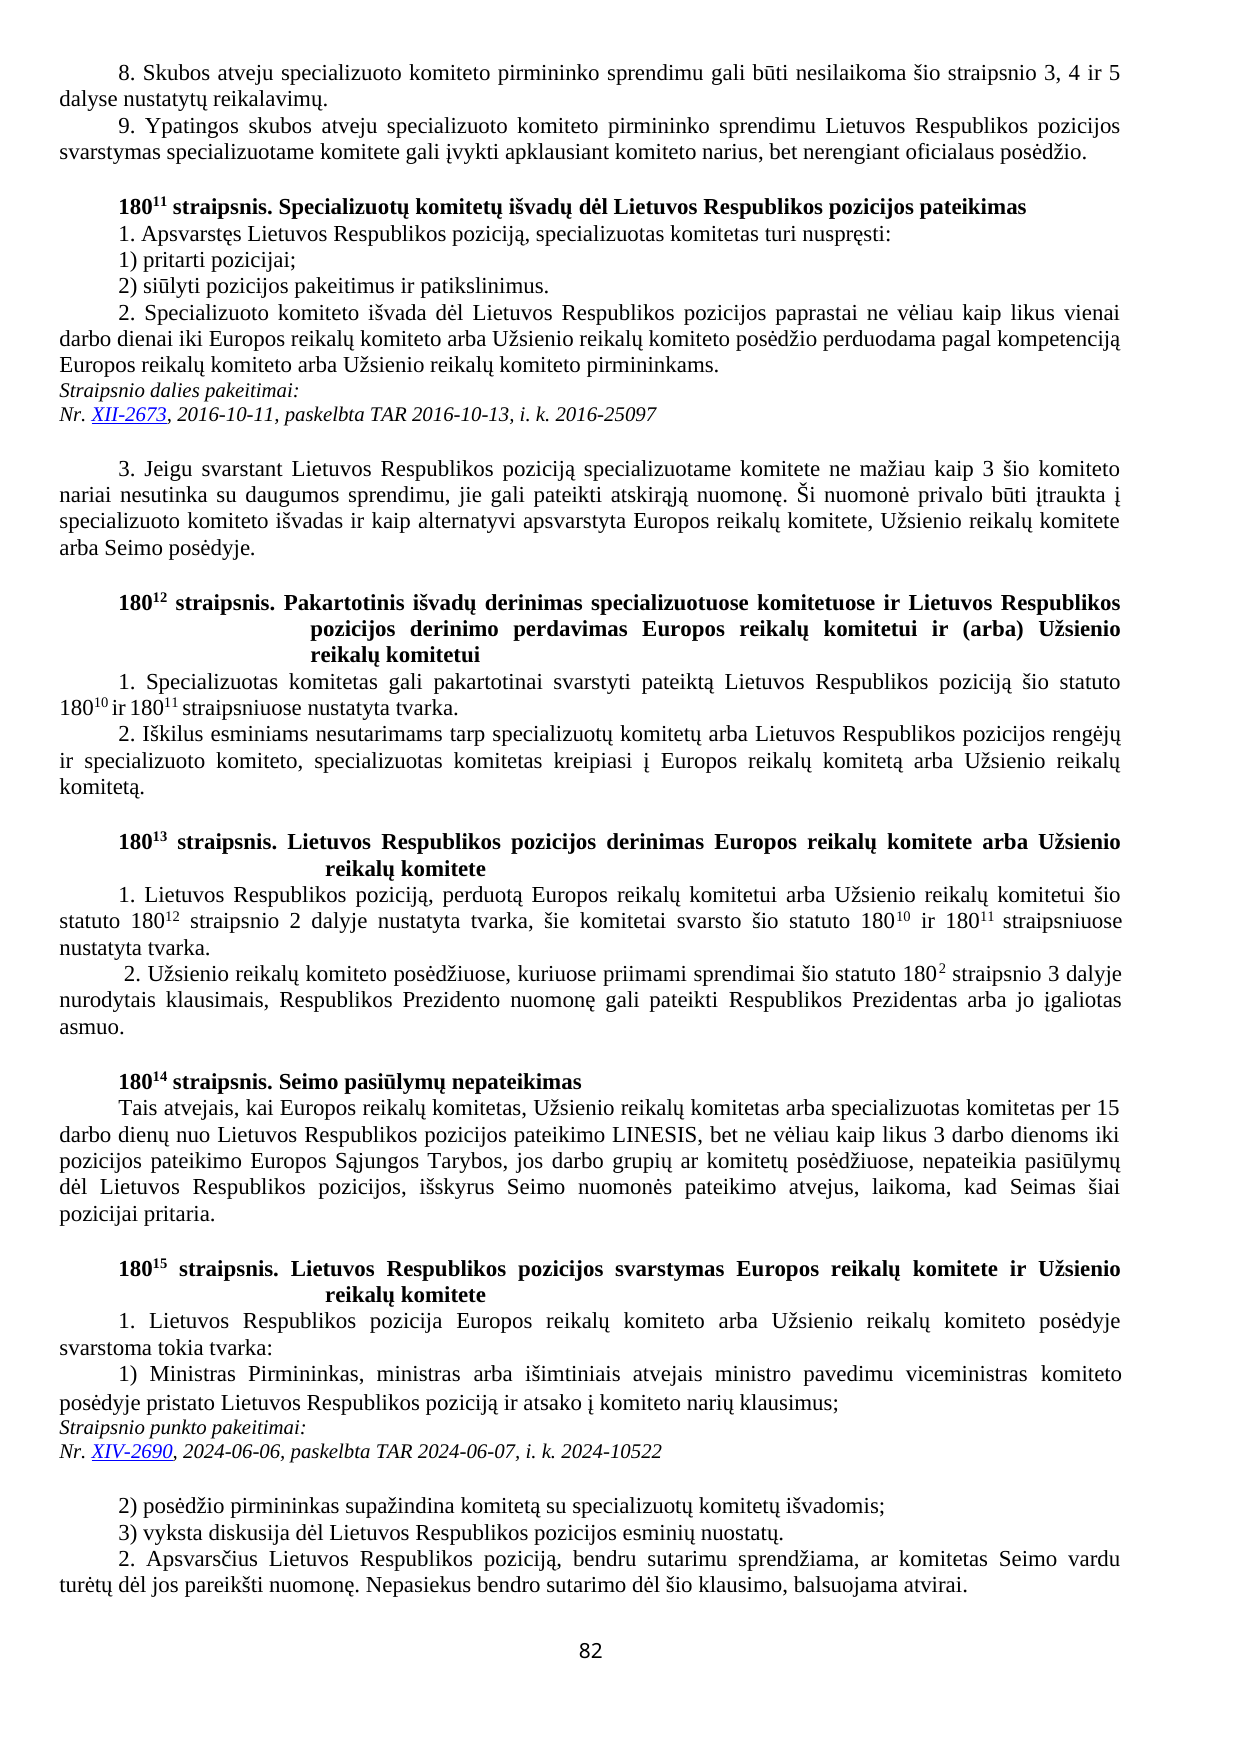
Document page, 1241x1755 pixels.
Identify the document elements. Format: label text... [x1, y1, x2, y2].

text Tais atvejais, kai Europos reikalų komitetas, Užsienio reikalų komitetas arba specializuotas komitetas per 15 darbo dienų nuo Lietuvos Respublikos pozicijos pateikimo LINESIS, bet ne vėliau kaip likus 3 darbo dienoms iki pozicijos pateikimo Europos Sąjungos Tarybos, jos darbo grupių ar komitetų posėdžiuose, nepateikia pasiūlymų dėl Lietuvos Respublikos pozicijos, išskyrus Seimo nuomonės pateikimo atvejus, laikoma, kad Seimas šiai pozicijai pritaria. [59, 1094, 1122, 1226]
text 1. Apsvarstęs Lietuvos Respublikos poziciją, specializuotas komitetas turi nuspręsti: [59, 219, 1122, 246]
text 2. Užsienio reikalų komiteto posėdžiuose, kuriuose priimami sprendimai šio statuto 1802 straipsnio 3 dalyje nurodytais klausimais, Respublikos Prezidento nuomonę gali pateikti Respublikos Prezidentas arba jo įgaliotas asmuo. [59, 960, 1122, 1039]
text 18015 straipsnis. Lietuvos Respublikos pozicijos svarstymas Europos reikalų komitete ir Užsienio reikalų komitete [118, 1255, 1122, 1307]
text 1. Specializuotas komitetas gali pakartotinai svarstyti pateiktą Lietuvos Respublikos poziciją šio statuto 18010 ir 18011 straipsniuose nustatyta tvarka. [59, 668, 1122, 721]
text 2. Specializuoto komiteto išvada dėl Lietuvos Respublikos pozicijos paprastai ne vėliau kaip likus vienai darbo dienai iki Europos reikalų komiteto arba Užsienio reikalų komiteto posėdžio perduodama pagal kompetenciją Europos reikalų komiteto arba Užsienio reikalų komiteto pirmininkams. [59, 299, 1122, 378]
text 2) siūlyti pozicijos pakeitimus ir patikslinimus. [59, 272, 1122, 299]
text 1) pritarti pozicijai; [59, 246, 1122, 272]
text 2) posėdžio pirmininkas supažindina komitetą su specializuotų komitetų išvadomis; [59, 1492, 1122, 1518]
text 1. Lietuvos Respublikos pozicija Europos reikalų komiteto arba Užsienio reikalų komiteto posėdyje svarstoma tokia tvarka: [59, 1307, 1122, 1360]
text 18014 straipsnis. Seimo pasiūlymų nepateikimas [59, 1068, 1122, 1094]
text 18013 straipsnis. Lietuvos Respublikos pozicijos derinimas Europos reikalų komitete arba Užsienio reikalų komitete [118, 828, 1122, 881]
text 9. Ypatingos skubos atveju specializuoto komiteto pirmininko sprendimu Lietuvos Respublikos pozicijos svarstymas specializuotame komitete gali įvykti apklausiant komiteto narius, bet nerengiant oficialaus posėdžio. [59, 112, 1122, 164]
text 2. Apsvarsčius Lietuvos Respublikos poziciją, bendru sutarimu sprendžiama, ar komitetas Seimo vardu turėtų dėl jos pareikšti nuomonę. Nepasiekus bendro sutarimo dėl šio klausimo, balsuojama atvirai. [59, 1545, 1122, 1598]
text 1. Lietuvos Respublikos poziciją, perduotą Europos reikalų komitetui arba Užsienio reikalų komitetui šio statuto 18012 straipsnio 2 dalyje nustatyta tvarka, šie komitetai svarsto šio statuto 18010 ir 18011 straipsniuose nustatyta tvarka. [59, 881, 1122, 960]
text 1) Ministras Pirmininkas, ministras arba išimtiniais atvejais ministro pavedimu viceministras komiteto posėdyje pristato Lietuvos Respublikos poziciją ir atsako į komiteto narių klausimus; [59, 1360, 1122, 1415]
text Nr. XII-2673, 2016-10-11, paskelbta TAR 2016-10-13, i. k. 2016-25097 [59, 402, 1122, 426]
text Straipsnio dalies pakeitimai: [59, 378, 1122, 402]
text 18011 straipsnis. Specializuotų komitetų išvadų dėl Lietuvos Respublikos pozicijos pateikimas [118, 193, 1122, 219]
text Nr. XIV-2690, 2024-06-06, paskelbta TAR 2024-06-07, i. k. 2024-10522 [59, 1439, 1122, 1463]
text 18012 straipsnis. Pakartotinis išvadų derinimas specializuotuose komitetuose ir Lietuvos Respublikos pozicijos derinimo perdavimas Europos reikalų komitetui ir (arba) Užsienio reikalų komitetui [118, 589, 1122, 668]
text 3) vyksta diskusija dėl Lietuvos Respublikos pozicijos esminių nuostatų. [59, 1518, 1122, 1545]
text Straipsnio punkto pakeitimai: [59, 1415, 1122, 1439]
text 8. Skubos atveju specializuoto komiteto pirmininko sprendimu gali būti nesilaikoma šio straipsnio 3, 4 ir 5 dalyse nustatytų reikalavimų. [59, 59, 1122, 112]
text 3. Jeigu svarstant Lietuvos Respublikos poziciją specializuotame komitete ne mažiau kaip 3 šio komiteto nariai nesutinka su daugumos sprendimu, jie gali pateikti atskirąją nuomonę. Ši nuomonė privalo būti įtraukta į specializuoto komiteto išvadas ir kaip alternatyvi apsvarstyta Europos reikalų komitete, Užsienio reikalų komitete arba Seimo posėdyje. [59, 454, 1122, 560]
text 2. Iškilus esminiams nesutarimams tarp specializuotų komitetų arba Lietuvos Respublikos pozicijos rengėjų ir specializuoto komiteto, specializuotas komitetas kreipiasi į Europos reikalų komitetą arba Užsienio reikalų komitetą. [59, 721, 1122, 799]
